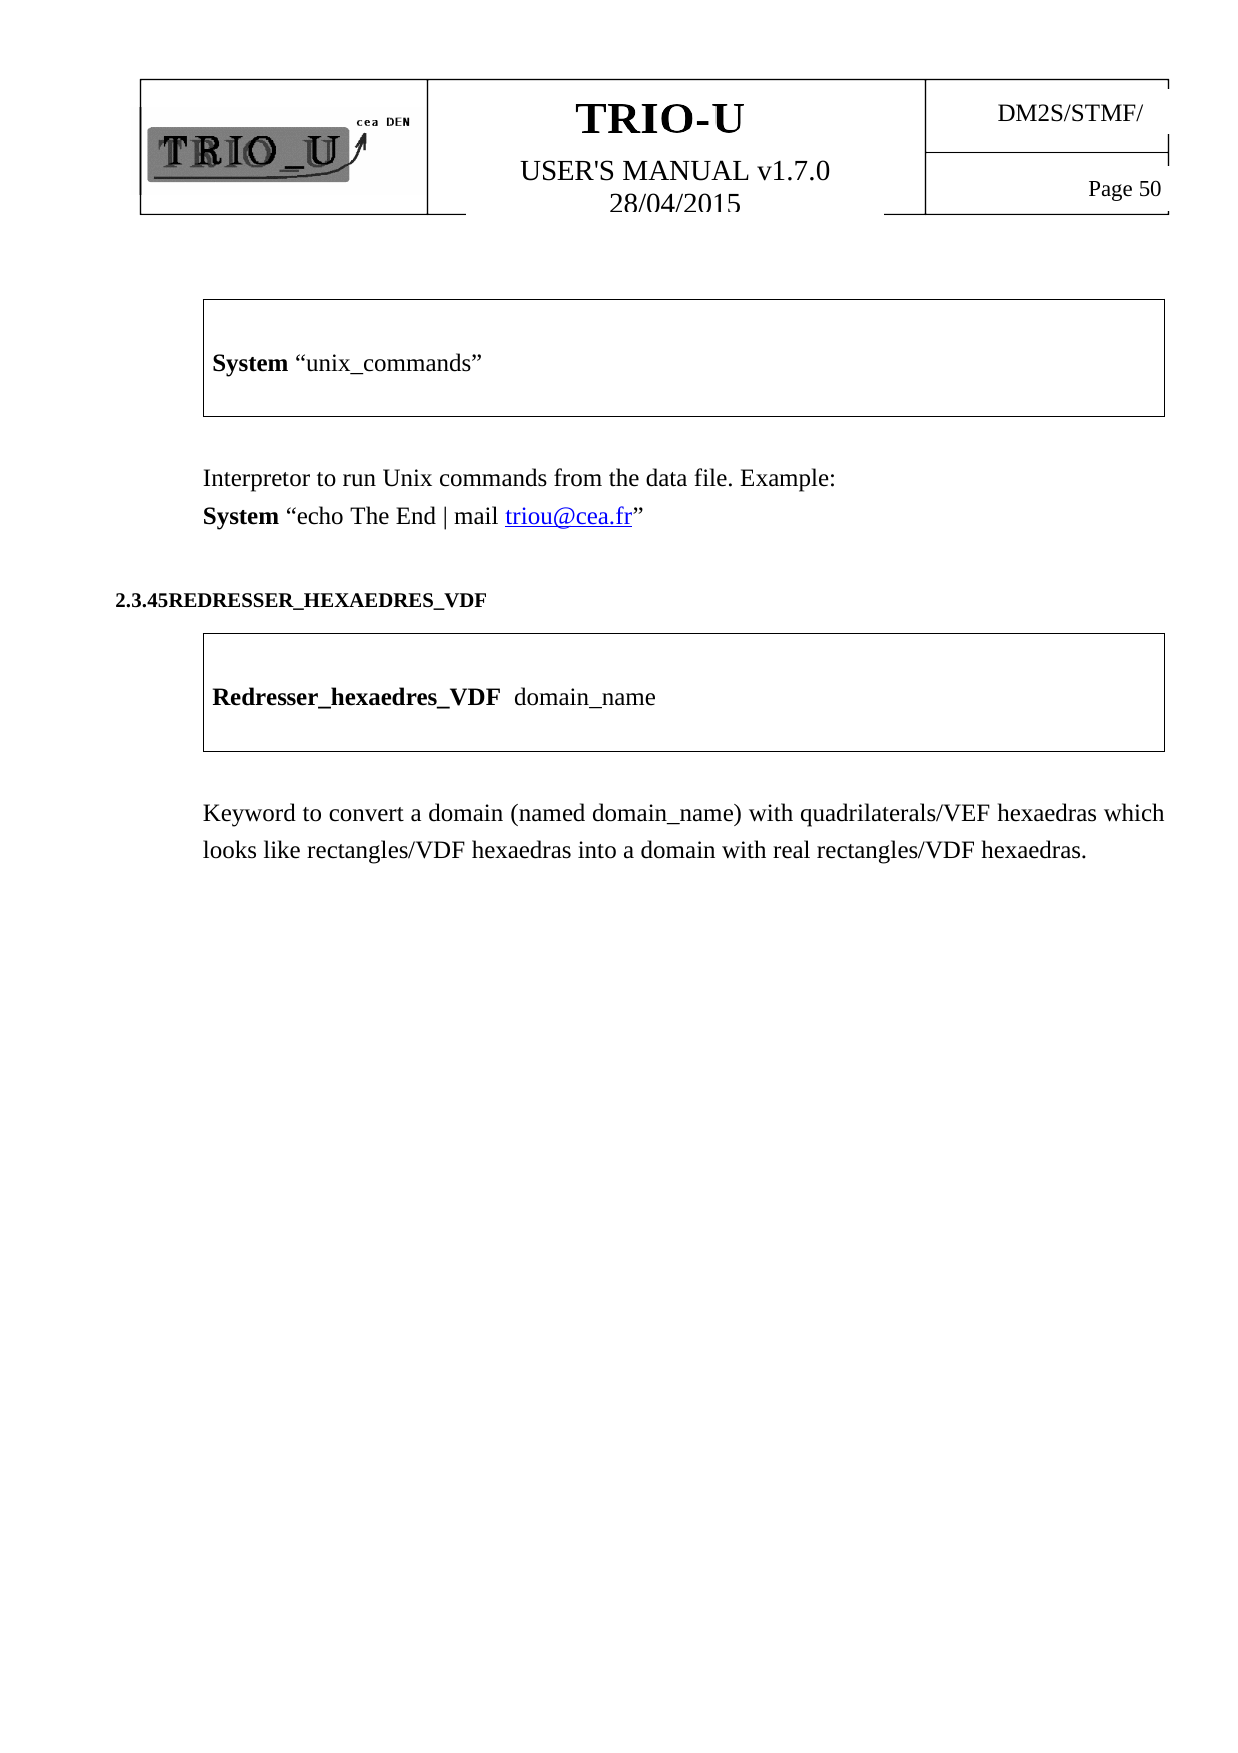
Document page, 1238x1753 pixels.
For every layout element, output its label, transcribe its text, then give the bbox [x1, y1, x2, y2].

text Redresser_hexaedres_VDF domain_name [204, 670, 1164, 711]
text Interpretor to run Unix commands from the data file. Example: [203, 455, 1165, 492]
text System “unix_commands” [204, 336, 1164, 377]
text System “echo The End | mail triou@cea.fr” [203, 492, 1165, 530]
text Keyword to convert a domain (named domain_name) with quadrilaterals/VEF hexaedras which looks like rectangles/VDF hexaedras into a domain with real rectangles/VDF hexaedras. [203, 789, 1165, 864]
subtitle REDRESSER_HEXAEDRES_VDF [115, 588, 1164, 612]
